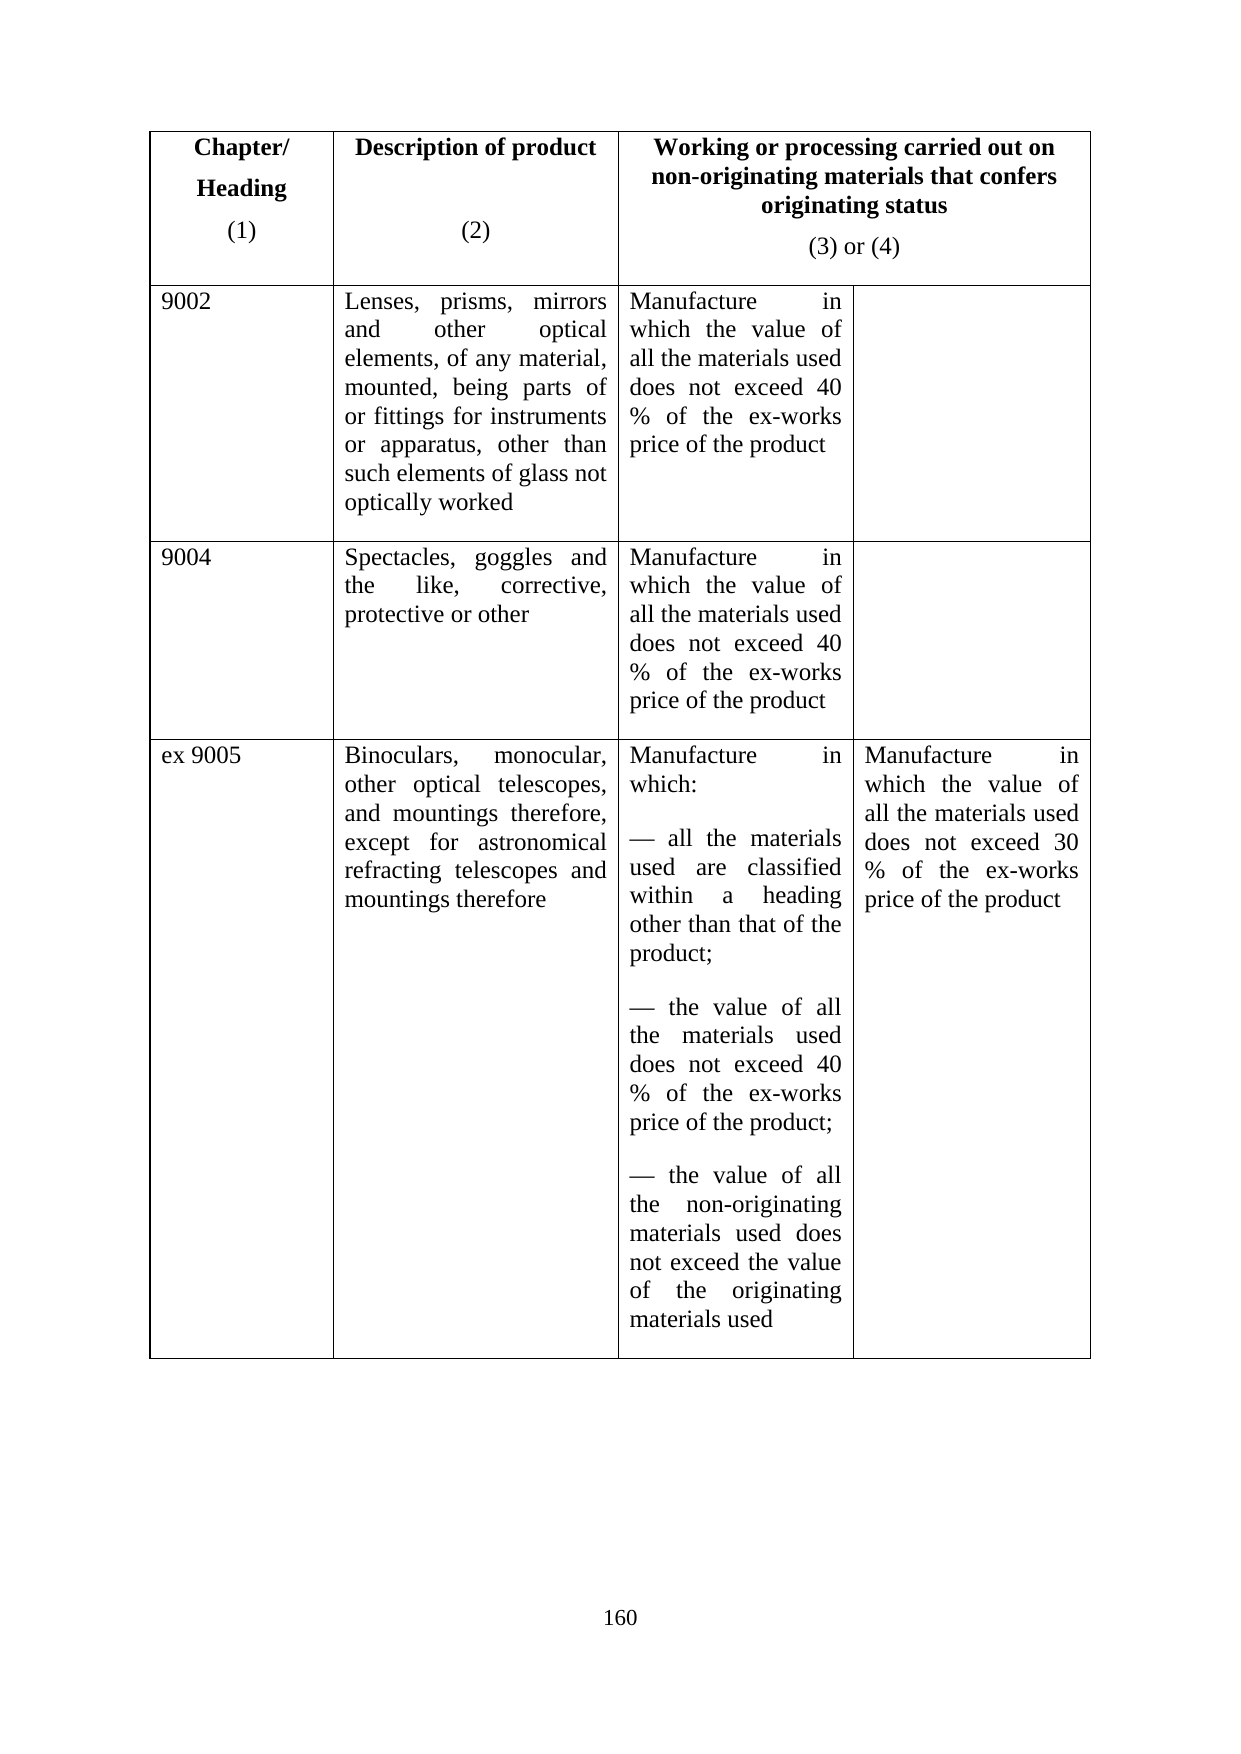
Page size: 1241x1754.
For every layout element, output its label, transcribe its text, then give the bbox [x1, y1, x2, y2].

table_cell [854, 286, 1090, 541]
table_cell ex 9005 [151, 740, 333, 1358]
table_cell Manufacture in which the value of all the materials used does not exceed 40 % of the ex-works price of the product [619, 286, 853, 541]
table_cell Binoculars, monocular, other optical telescopes, and mountings therefore, except for astronomical refracting telescopes and mountings therefore [334, 740, 618, 1358]
table_cell 9004 [151, 542, 333, 739]
table_cell Lenses, prisms, mirrors and other optical elements, of any material, mounted, being parts of or fittings for instruments or apparatus, other than such elements of glass not optically worked [334, 286, 618, 541]
table_header Working or processing carried out on non-originating materials that confers originating status (3) or (4) [619, 132, 1090, 285]
table_cell Manufacture in which the value of all the materials used does not exceed 30 % of the ex-works price of the product [854, 740, 1090, 1358]
table_cell 9002 [151, 286, 333, 541]
table_cell Manufacture in which the value of all the materials used does not exceed 40 % of the ex-works price of the product [619, 542, 853, 739]
table_cell Spectacles, goggles and the like, corrective, protective or other [334, 542, 618, 739]
table_header Description of product (2) [334, 132, 618, 285]
table_header Chapter/ Heading (1) [151, 132, 333, 285]
table_cell [854, 542, 1090, 739]
table_cell Manufacture in which: — all the materials used are classified within a heading other than that of the product; — the value of all the materials used does not exceed 40 % of the ex-works price of the product; — the value of all the non-originating materials used does not exceed the value of the originating materials used [619, 740, 853, 1358]
